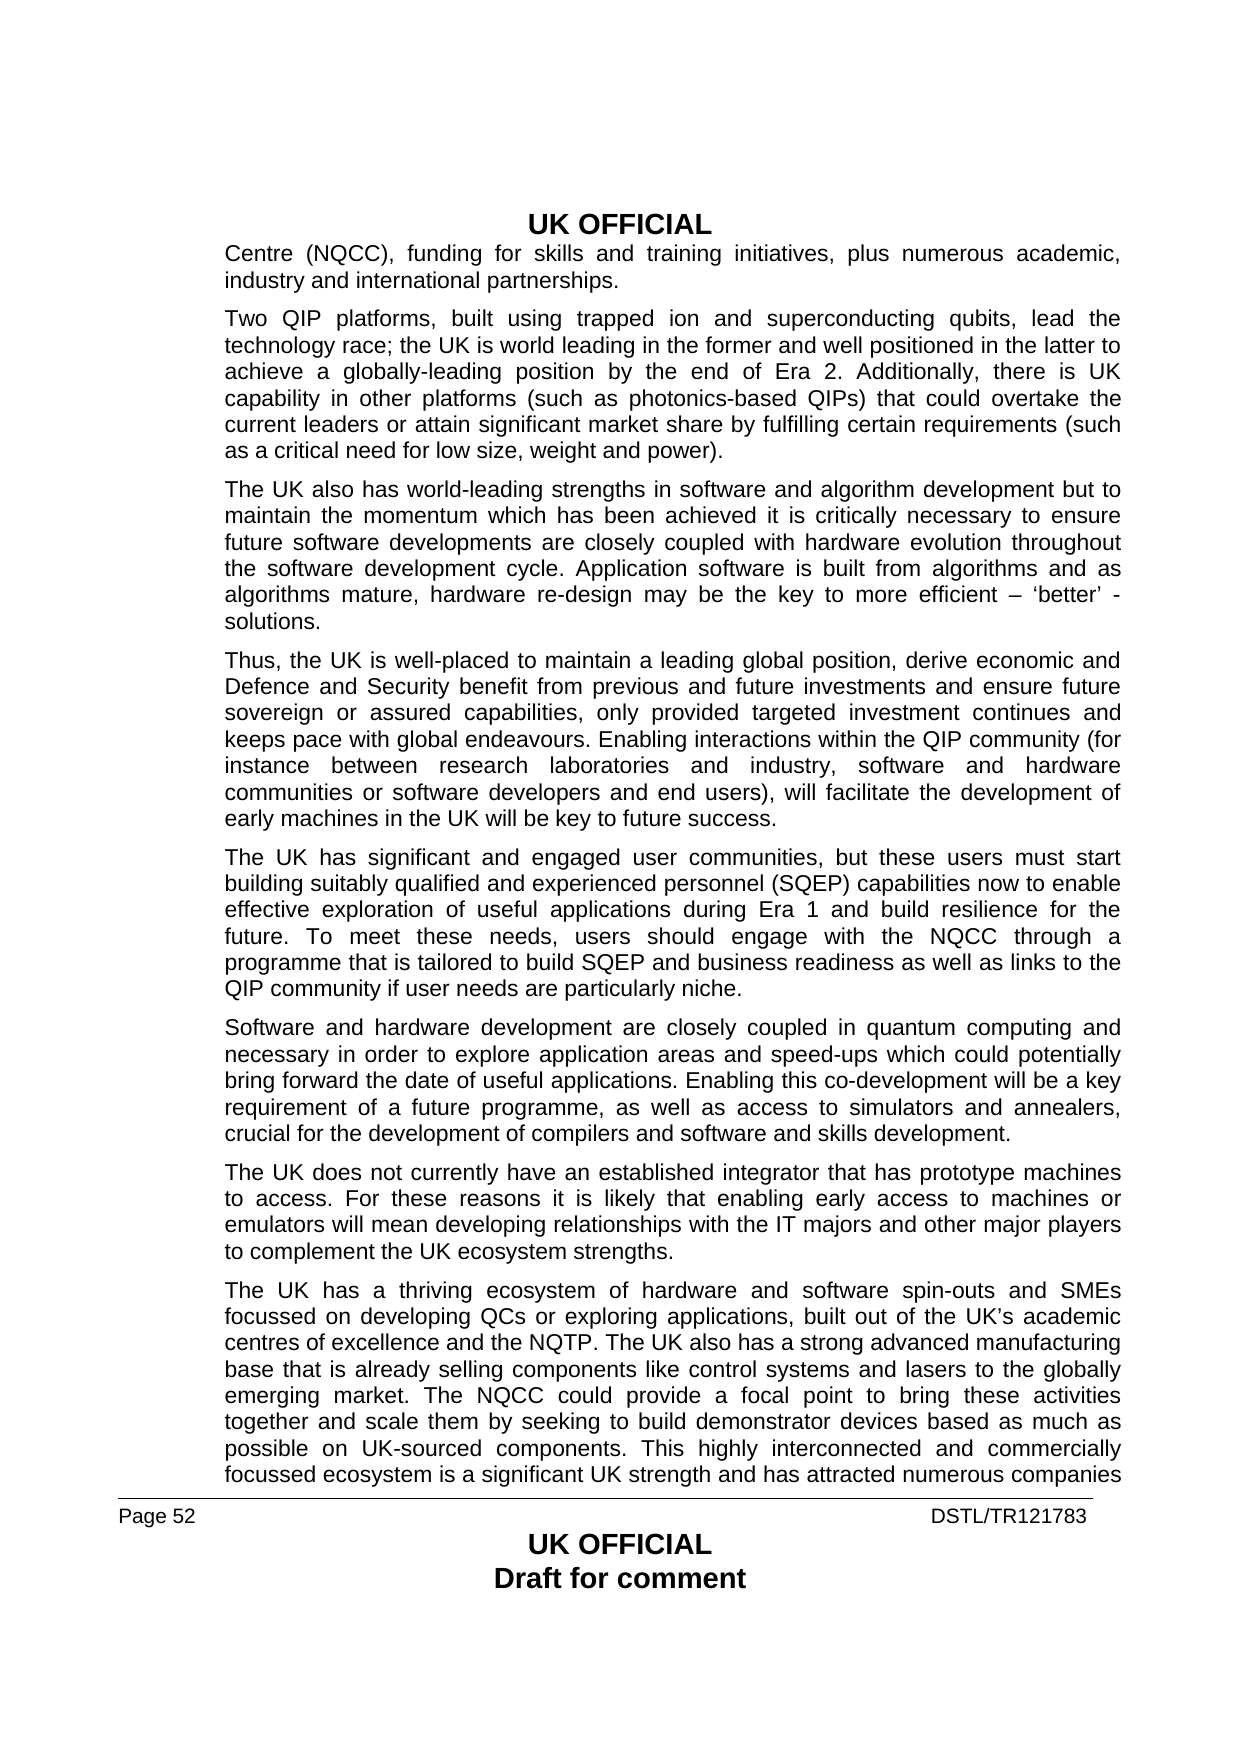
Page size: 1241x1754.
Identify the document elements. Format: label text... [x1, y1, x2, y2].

text Centre (NQCC), funding for skills and training initiatives, plus numerous academic, industry and international partnerships. [224, 240, 1122, 293]
text The UK has a thriving ecosystem of hardware and software spin-outs and SMEs focussed on developing QCs or exploring applications, built out of the UK’s academic centres of excellence and the NQTP. The UK also has a strong advanced manufacturing base that is already selling components like control systems and lasers to the globally emerging market. The NQCC could provide a focal point to bring these activities together and scale them by seeking to build demonstrator devices based as much as possible on UK-sourced components. This highly interconnected and commercially focussed ecosystem is a significant UK strength and has attracted numerous companies [224, 1277, 1122, 1487]
text Software and hardware development are closely coupled in quantum computing and necessary in order to explore application areas and speed-ups which could potentially bring forward the date of useful applications. Enabling this co-development will be a key requirement of a future programme, as well as access to simulators and annealers, crucial for the development of compilers and software and skills development. [224, 1014, 1122, 1146]
text The UK does not currently have an established integrator that has prototype machines to access. For these reasons it is likely that enabling early access to machines or emulators will mean developing relationships with the IT majors and other major players to complement the UK ecosystem strengths. [224, 1159, 1122, 1264]
text Thus, the UK is well-placed to maintain a leading global position, derive economic and Defence and Security benefit from previous and future investments and ensure future sovereign or assured capabilities, only provided targeted investment continues and keeps pace with global endeavours. Enabling interactions within the QIP community (for instance between research laboratories and industry, software and hardware communities or software developers and end users), will facilitate the development of early machines in the UK will be key to future success. [224, 647, 1122, 831]
text Two QIP platforms, built using trapped ion and superconducting qubits, lead the technology race; the UK is world leading in the former and well positioned in the latter to achieve a globally-leading position by the end of Era 2. Additionally, there is UK capability in other platforms (such as photonics-based QIPs) that could overtake the current leaders or attain significant market share by fulfilling certain requirements (such as a critical need for low size, weight and power). [224, 305, 1122, 463]
text The UK has significant and engaged user communities, but these users must start building suitably qualified and experienced personnel (SQEP) capabilities now to enable effective exploration of useful applications during Era 1 and build resilience for the future. To meet these needs, users should engage with the NQCC through a programme that is tailored to build SQEP and business readiness as well as links to the QIP community if user needs are particularly niche. [224, 844, 1122, 1002]
text The UK also has world-leading strengths in software and algorithm development but to maintain the momentum which has been achieved it is critically necessary to ensure future software developments are closely coupled with hardware evolution throughout the software development cycle. Application software is built from algorithms and as algorithms mature, hardware re-design may be the key to more efficient – ‘better’ -solutions. [224, 476, 1122, 634]
